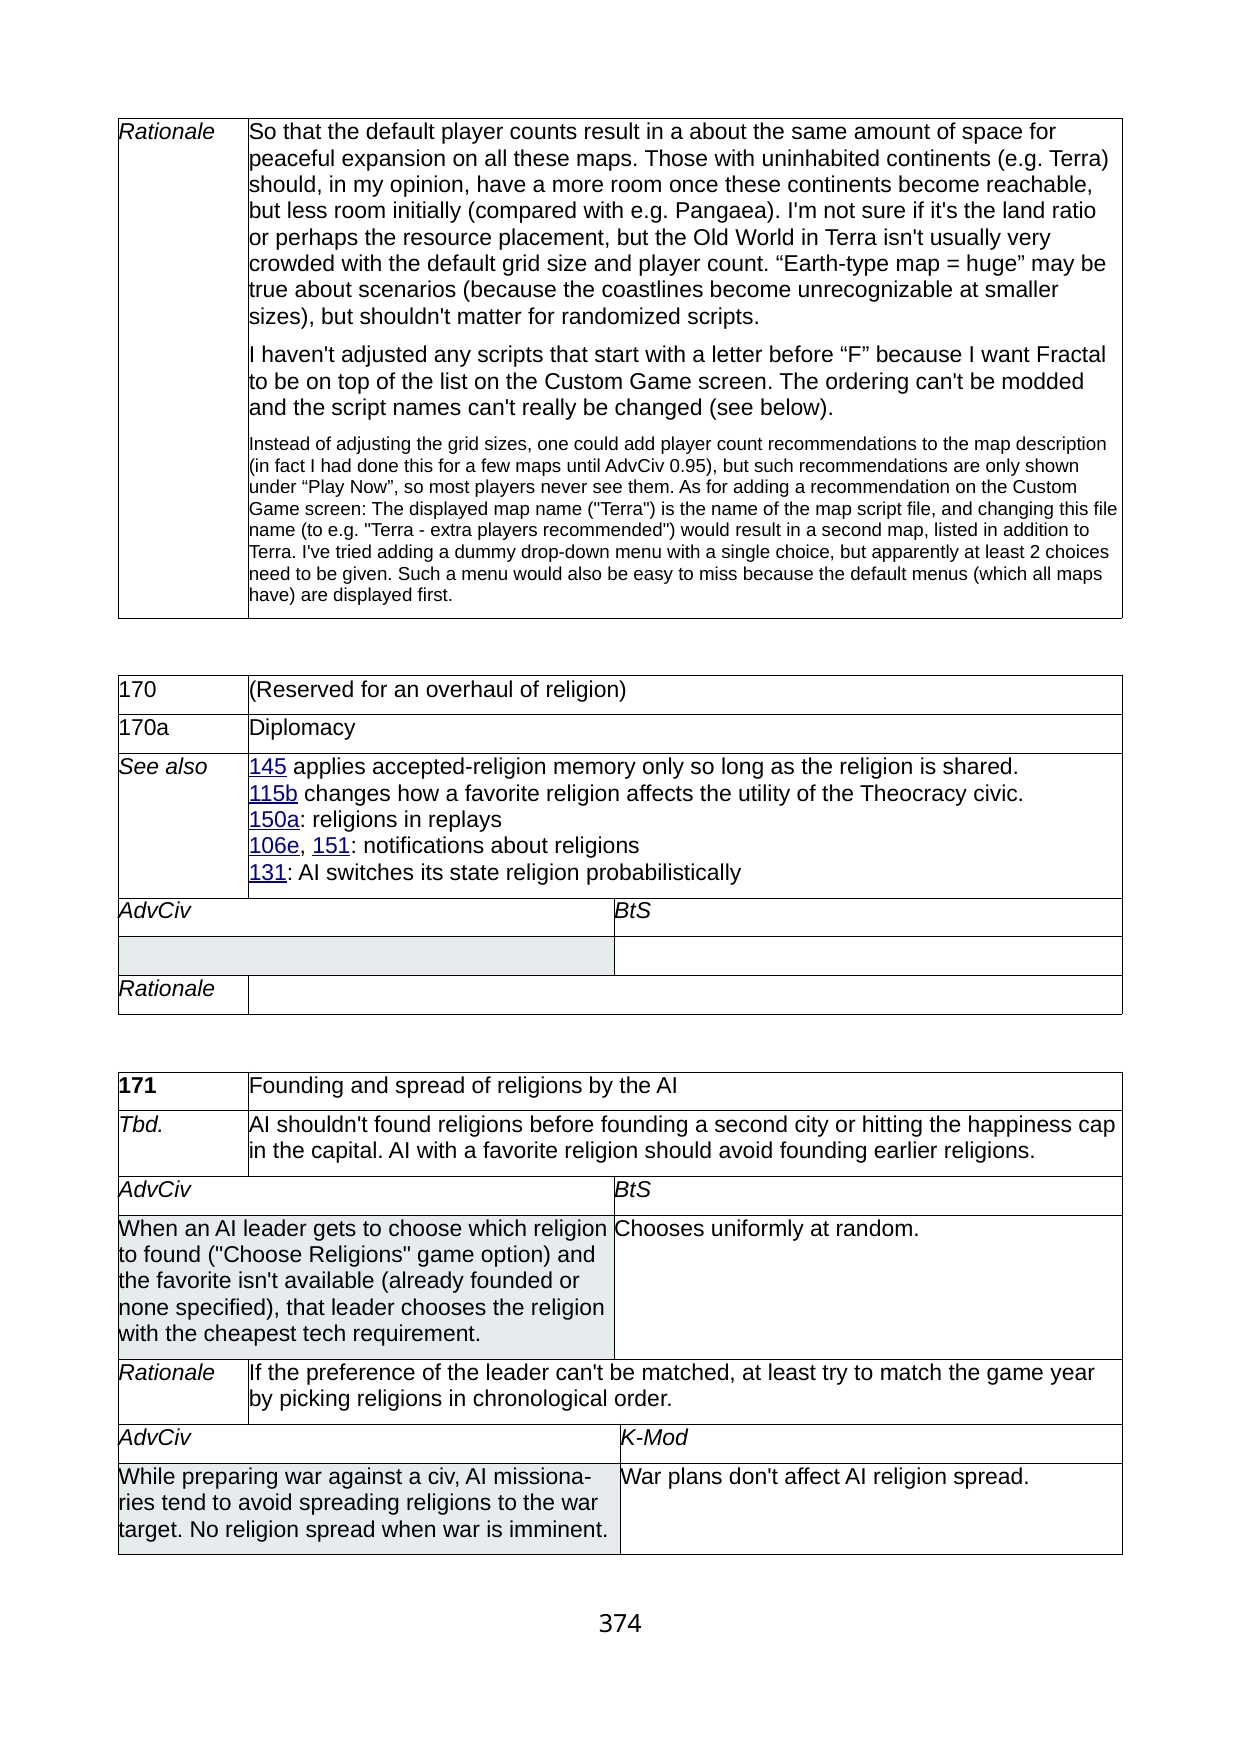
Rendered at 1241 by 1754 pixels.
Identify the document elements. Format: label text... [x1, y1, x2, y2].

table_cell When an AI leader gets to choose which religion to found ("Choose Religions" game option) and the favorite isn't available (already founded or none specified), that leader chooses the religion with the cheapest tech requirement. [119, 1216, 614, 1359]
table_cell Rationale [119, 976, 248, 1014]
table_cell AdvCiv [119, 1177, 614, 1214]
table_cell War plans don't affect AI religion spread. [621, 1464, 1122, 1554]
table_header Founding and spread of religions by the AI [249, 1073, 1122, 1110]
table_cell [119, 937, 614, 975]
table_cell See also [119, 754, 248, 897]
table_cell Rationale [119, 119, 248, 618]
table_cell K-Mod [621, 1425, 1122, 1463]
table_cell So that the default player counts result in a about the same amount of space for peaceful expansion on all these maps. Those with uninhabited continents (e.g. Terra) should, in my opinion, have a more room once these continents become reachable, but less room initially (compared with e.g. Pangaea). I'm not sure if it's the land ratio or perhaps the resource placement, but the Old World in Terra isn't usually very crowded with the default grid size and player count. “Earth-type map = huge” may be true about scenarios (because the coastlines become unrecognizable at smaller sizes), but shouldn't matter for randomized scripts. I haven't adjusted any scripts that start with a letter before “F” because I want Fractal to be on top of the list on the Custom Game screen. The ordering can't be modded and the script names can't really be changed (see below). Instead of adjusting the grid sizes, one could add player count recommendations to the map description (in fact I had done this for a few maps until AdvCiv 0.95), but such recommendations are only shown under “Play Now”, so most players never see them. As for adding a recommendation on the Custom Game screen: The displayed map name ("Terra") is the name of the map script file, and changing this file name (to e.g. "Terra - extra players recommended") would result in a second map, listed in addition to Terra. I've tried adding a dummy drop-down menu with a single choice, but apparently at least 2 choices need to be given. Such a menu would also be easy to miss because the default menus (which all maps have) are displayed first. [249, 119, 1122, 618]
table_cell AI shouldn't found religions before founding a second city or hitting the happiness cap in the capital. AI with a favorite religion should avoid founding earlier religions. [249, 1111, 1122, 1176]
table_cell Diplomacy [249, 715, 1122, 753]
table_cell [615, 937, 1122, 975]
table_cell 170a [119, 715, 248, 753]
table_cell AdvCiv [119, 1425, 620, 1463]
table_cell BtS [615, 1177, 1122, 1214]
table_header (Reserved for an overhaul of religion) [249, 676, 1122, 714]
table_cell BtS [615, 899, 1122, 936]
table_cell [249, 976, 1122, 1014]
table_cell Tbd. [119, 1111, 248, 1176]
table_cell Chooses uniformly at random. [615, 1216, 1122, 1359]
table_cell While preparing war against a civ, AI missiona­ries tend to avoid spreading religions to the war target. No religion spread when war is imminent. [119, 1464, 620, 1554]
table_cell 145 applies accepted-religion memory only so long as the religion is shared. 115b changes how a favorite religion affects the utility of the Theocracy civic. 150a: religions in replays 106e, 151: notifications about religions 131: AI switches its state religion probabilistically [249, 754, 1122, 897]
table_cell Rationale [119, 1360, 248, 1424]
table_cell AdvCiv [119, 899, 614, 936]
table_cell If the preference of the leader can't be matched, at least try to match the game year by picking religions in chronological order. [249, 1360, 1122, 1424]
table_header 171 [119, 1073, 248, 1110]
table_header 170 [119, 676, 248, 714]
